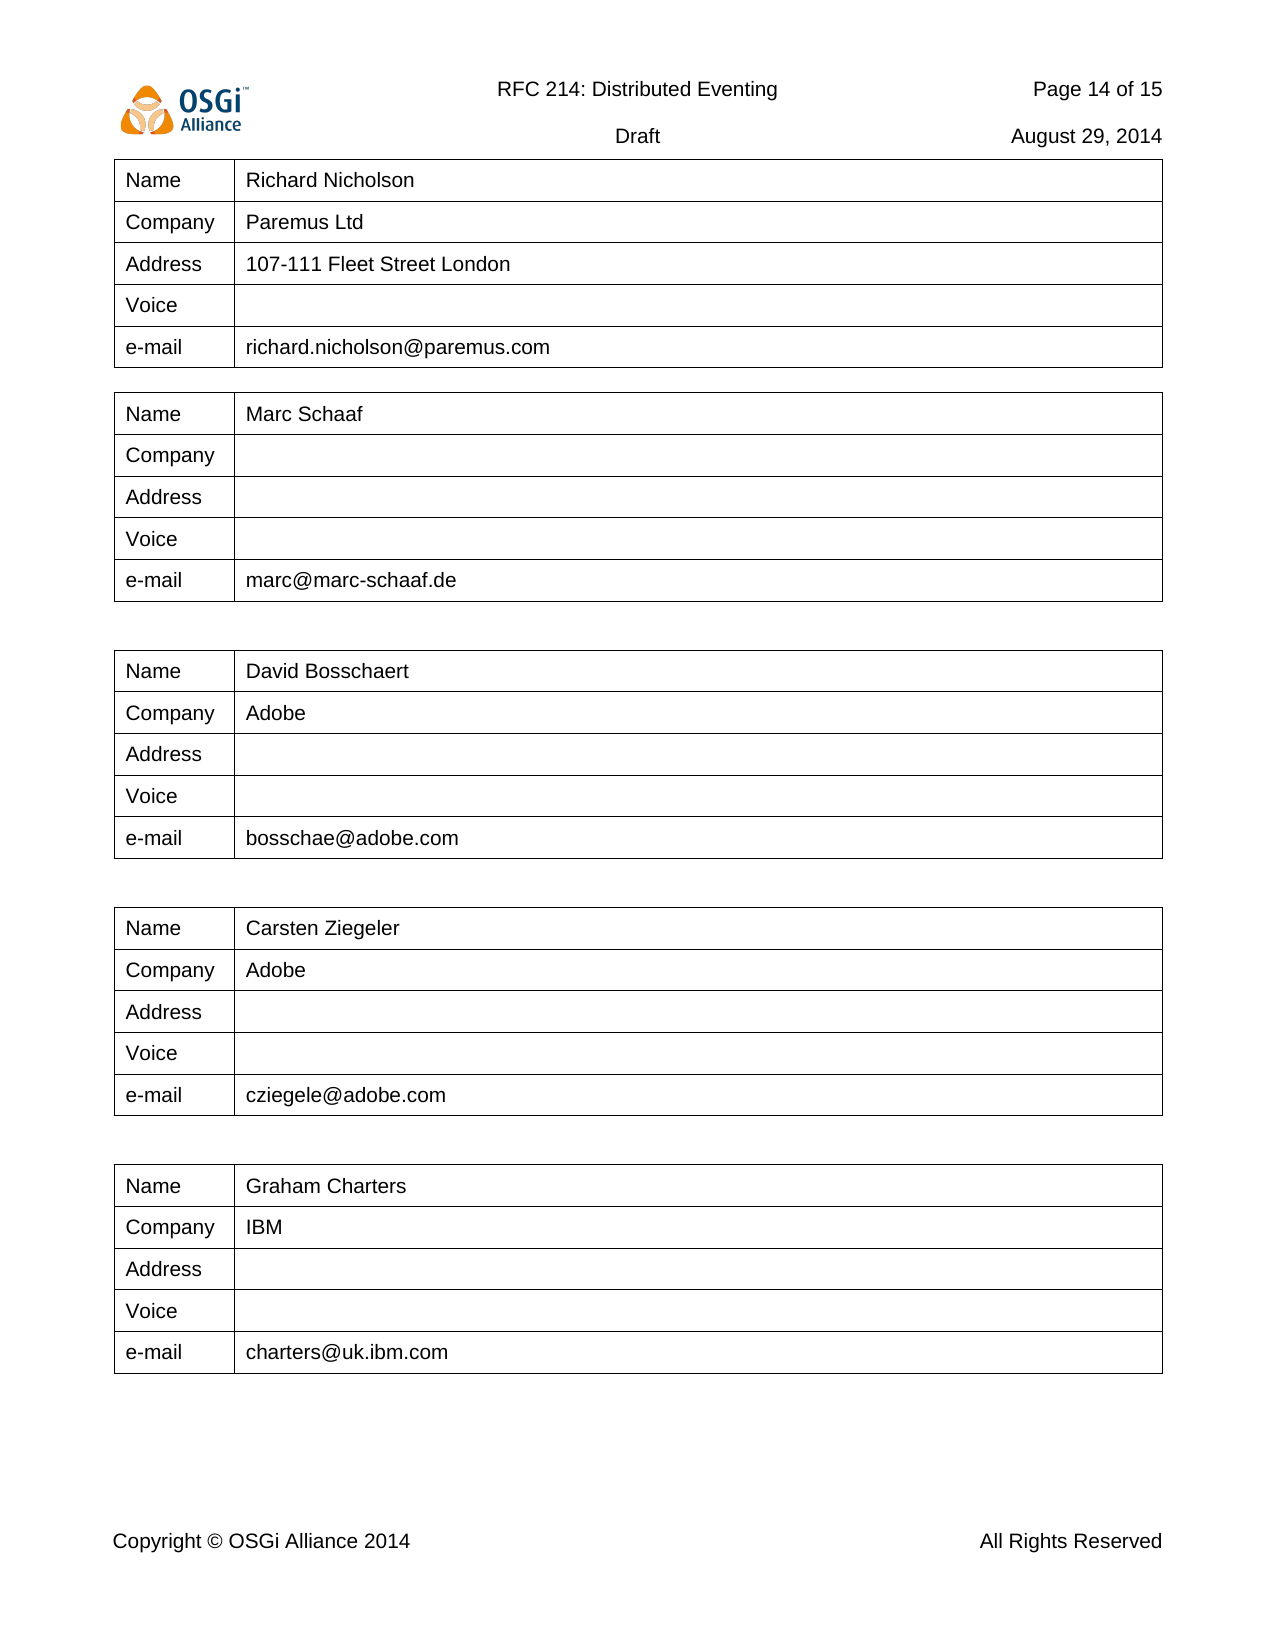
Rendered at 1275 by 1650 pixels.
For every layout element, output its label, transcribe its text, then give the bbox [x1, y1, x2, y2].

table_cell Address [115, 991, 234, 1032]
table_cell bosschae@adobe.com [235, 817, 1162, 858]
table_cell [235, 734, 1162, 774]
table_header Name [115, 651, 234, 691]
table_cell [235, 518, 1162, 559]
table_cell Voice [115, 1290, 234, 1331]
table_cell Adobe [235, 950, 1162, 990]
table_cell Voice [115, 1033, 234, 1073]
table_cell Company [115, 692, 234, 733]
table_cell [235, 991, 1162, 1032]
table_cell cziegele@adobe.com [235, 1075, 1162, 1115]
table_cell Voice [115, 285, 234, 326]
picture [113, 78, 257, 142]
table_cell charters@uk.ibm.com [235, 1332, 1162, 1372]
table_cell Address [115, 1249, 234, 1289]
table_header Marc Schaaf [235, 393, 1162, 434]
table_cell [235, 1290, 1162, 1331]
table_header Graham Charters [235, 1165, 1162, 1206]
table_cell marc@marc-schaaf.de [235, 560, 1162, 601]
table_cell Voice [115, 518, 234, 559]
table_header Richard Nicholson [235, 160, 1162, 201]
table_cell 107-111 Fleet Street London [235, 243, 1162, 284]
table_cell e-mail [115, 1332, 234, 1372]
table_cell [235, 435, 1162, 476]
table_header Carsten Ziegeler [235, 908, 1162, 948]
table_cell Company [115, 950, 234, 990]
table_cell Company [115, 202, 234, 242]
table_cell e-mail [115, 1075, 234, 1115]
table_header Name [115, 393, 234, 434]
table_header Name [115, 908, 234, 948]
table_cell IBM [235, 1207, 1162, 1247]
table_cell Address [115, 734, 234, 774]
table_cell [235, 776, 1162, 816]
table_cell e-mail [115, 327, 234, 367]
table_cell Paremus Ltd [235, 202, 1162, 242]
table_header Name [115, 1165, 234, 1206]
table_cell Company [115, 435, 234, 476]
table_cell Address [115, 477, 234, 517]
table_cell [235, 285, 1162, 326]
table_cell e-mail [115, 817, 234, 858]
table_cell e-mail [115, 560, 234, 601]
table_header Name [115, 160, 234, 201]
table_cell [235, 1249, 1162, 1289]
table_cell Company [115, 1207, 234, 1247]
table_cell richard.nicholson@paremus.com [235, 327, 1162, 367]
table_cell [235, 477, 1162, 517]
table_cell Adobe [235, 692, 1162, 733]
table_cell Voice [115, 776, 234, 816]
table_cell Address [115, 243, 234, 284]
table_cell [235, 1033, 1162, 1073]
table_header David Bosschaert [235, 651, 1162, 691]
